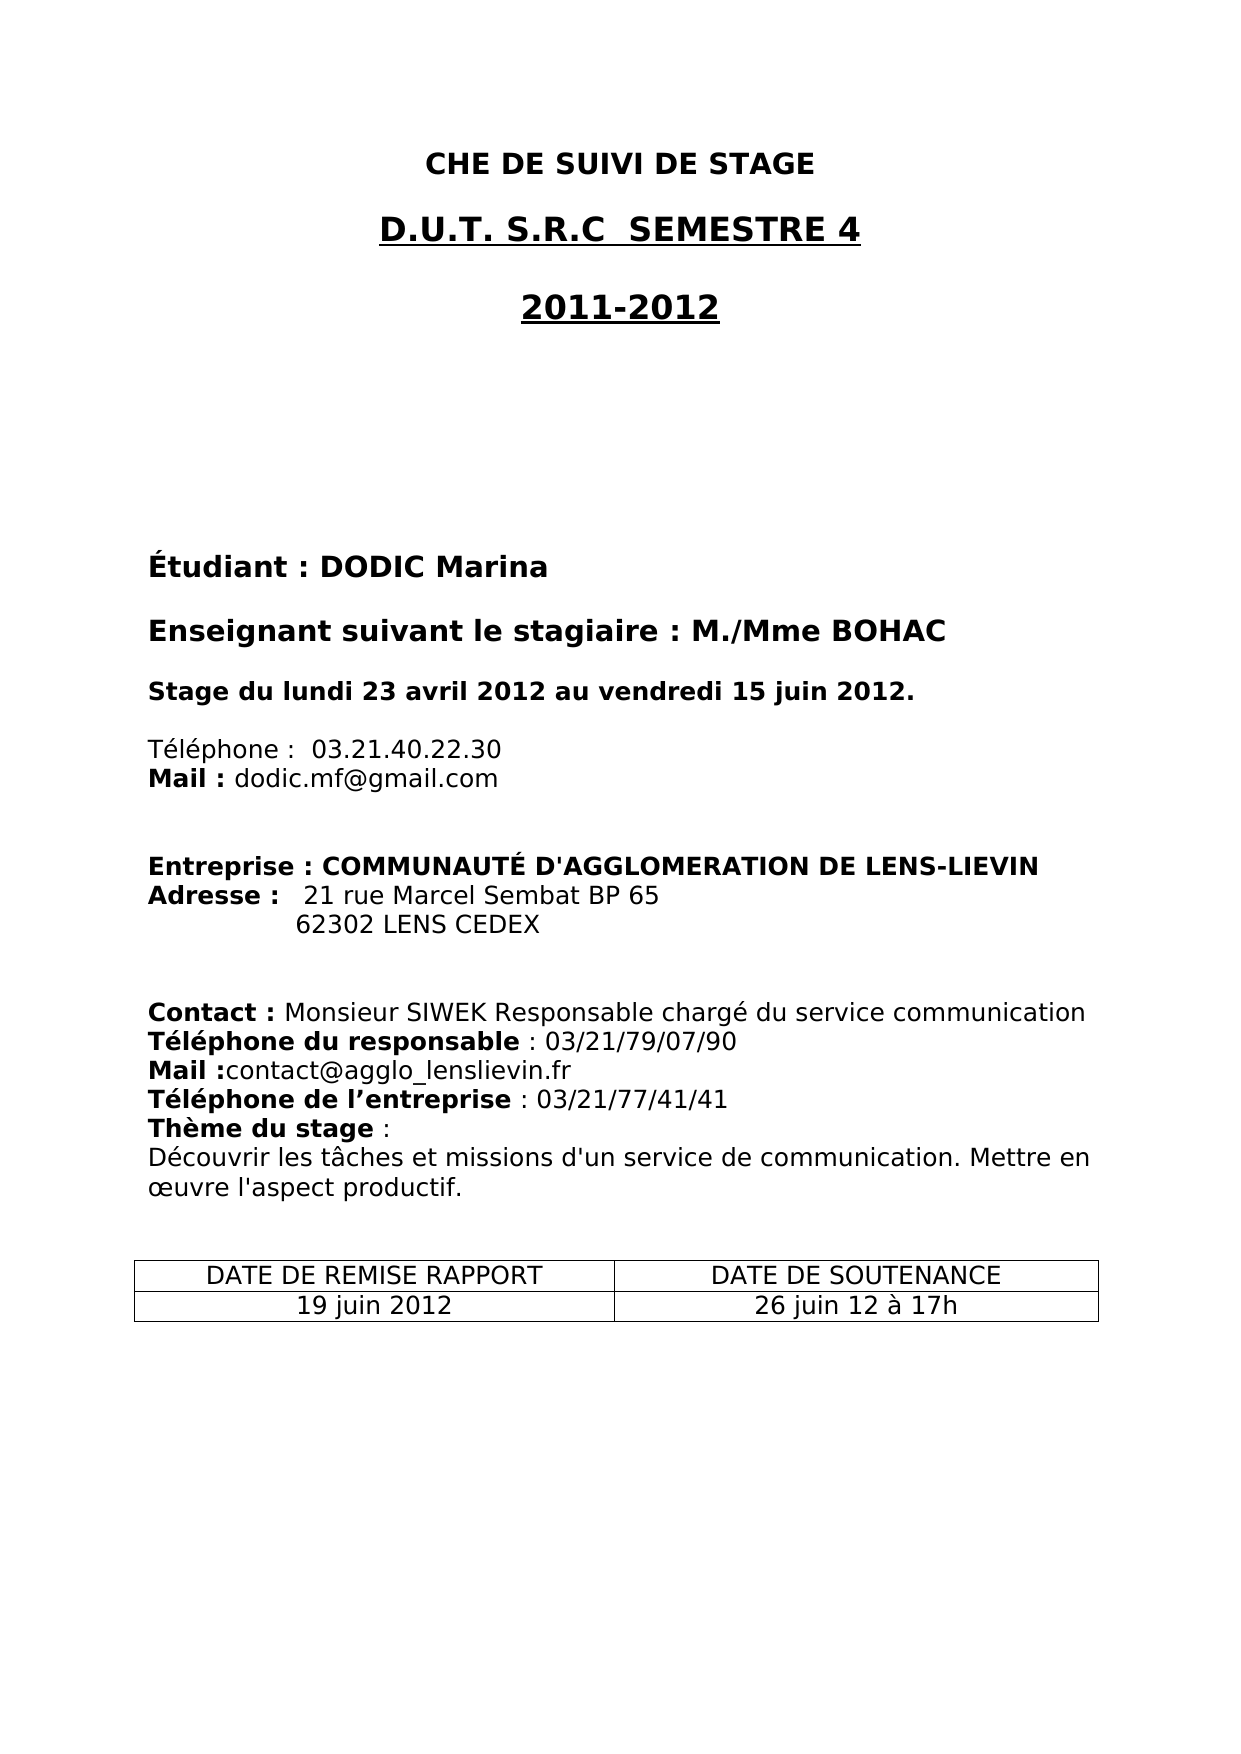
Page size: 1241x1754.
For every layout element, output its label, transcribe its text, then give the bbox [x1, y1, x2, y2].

text Découvrir les tâches et missions d'un service de communication. Mettre en œuvre l'aspect productif. [148, 1144, 1093, 1202]
text Mail :contact@agglo_lenslievin.fr [148, 1056, 1093, 1085]
text Téléphone de l’entreprise : 03/21/77/41/41 [148, 1085, 1093, 1114]
table_header DATE DE SOUTENANCE [615, 1261, 1098, 1291]
text 2011-2012 [148, 288, 1093, 327]
text Adresse : 21 rue Marcel Sembat BP 65 [148, 881, 1093, 910]
text Thème du stage : [148, 1114, 1093, 1144]
text Téléphone du responsable : 03/21/79/07/90 [148, 1027, 1093, 1056]
table_header DATE DE REMISE RAPPORT [135, 1261, 614, 1291]
text Mail : dodic.mf@gmail.com [148, 764, 1093, 794]
table_cell 26 juin 12 à 17h [615, 1292, 1098, 1321]
text Contact : Monsieur SIWEK Responsable chargé du service communication [148, 998, 1093, 1027]
text D.U.T. S.R.C SEMESTRE 4 [148, 211, 1093, 249]
text Stage du lundi 23 avril 2012 au vendredi 15 juin 2012. [148, 677, 1093, 706]
text CHE DE SUIVI DE STAGE [148, 148, 1093, 182]
text Téléphone : 03.21.40.22.30 [148, 735, 1093, 764]
text Entreprise : COMMUNAUTÉ D'AGGLOMERATION DE LENS-LIEVIN [148, 852, 1093, 881]
text Enseignant suivant le stagiaire : M./Mme BOHAC [148, 614, 1093, 648]
text Étudiant : DODIC Marina [148, 551, 1093, 585]
table_cell 19 juin 2012 [135, 1292, 614, 1321]
text 62302 LENS CEDEX [148, 910, 1093, 939]
